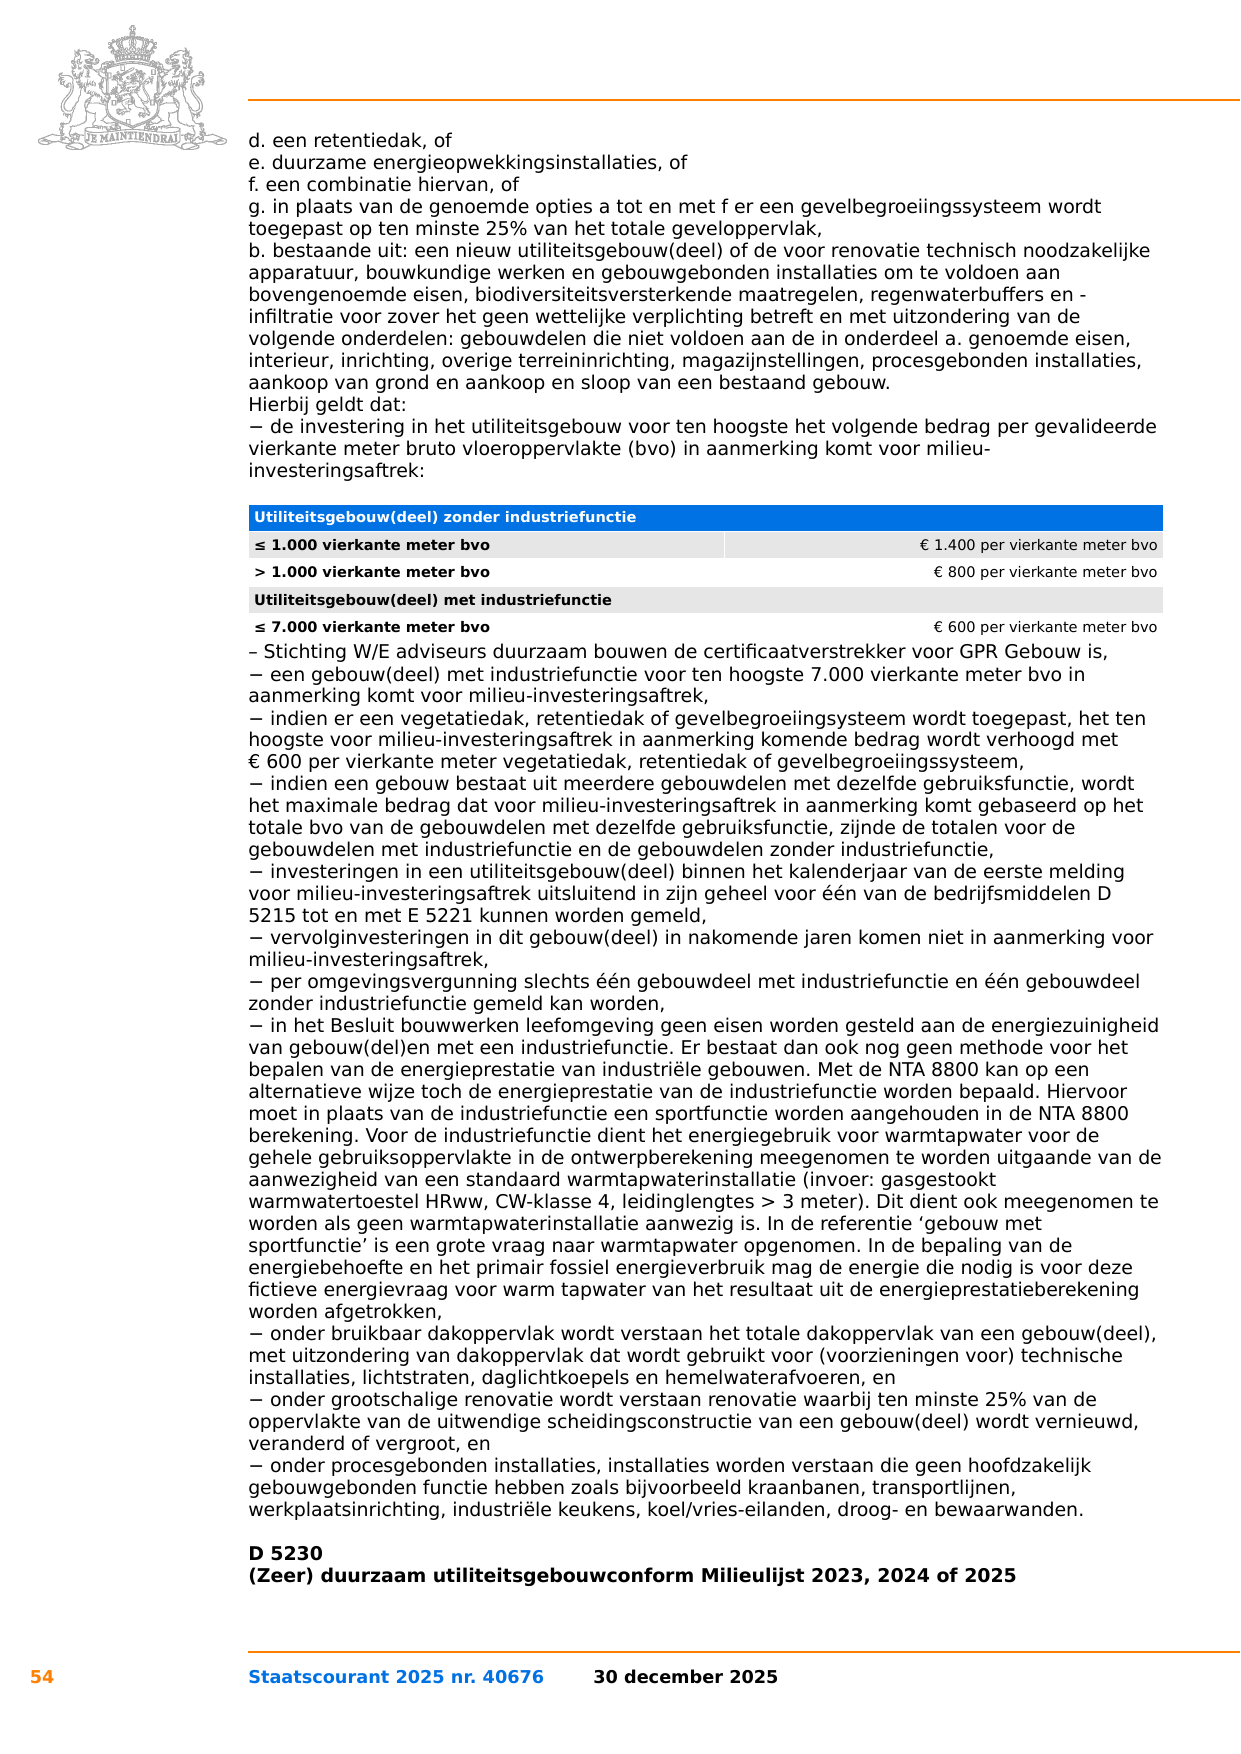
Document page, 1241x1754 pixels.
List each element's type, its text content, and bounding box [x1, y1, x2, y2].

text – Stichting W/E adviseurs duurzaam bouwen de certificaatverstrekker voor GPR Gebouw is, [248, 641, 1163, 663]
text g. in plaats van de genoemde opties a tot en met f er een gevelbegroeiingssysteem wordt toegepast op ten minste 25% van het totale geveloppervlak, [248, 196, 1163, 240]
table_cell > 1.000 vierkante meter bvo [249, 559, 724, 586]
table_cell Utiliteitsgebouw(deel) met industriefunctie [249, 587, 1163, 613]
text − indien er een vegetatiedak, retentiedak of gevelbegroeiingsysteem wordt toegepast, het ten hoogste voor milieu-investeringsaftrek in aanmerking komende bedrag wordt verhoogd met € 600 per vierkante meter vegetatiedak, retentiedak of gevelbegroeiingssysteem, [248, 707, 1163, 773]
text − onder bruikbaar dakoppervlak wordt verstaan het totale dakoppervlak van een gebouw(deel), met uitzondering van dakoppervlak dat wordt gebruikt voor (voorzieningen voor) technische installaties, lichtstraten, daglichtkoepels en hemelwaterafvoeren, en [248, 1323, 1163, 1389]
picture [38, 25, 227, 150]
text − indien een gebouw bestaat uit meerdere gebouwdelen met dezelfde gebruiksfunctie, wordt het maximale bedrag dat voor milieu-investeringsaftrek in aanmerking komt gebaseerd op het totale bvo van de gebouwdelen met dezelfde gebruiksfunctie, zijnde de totalen voor de gebouwdelen met industriefunctie en de gebouwdelen zonder industriefunctie, [248, 773, 1163, 861]
text − investeringen in een utiliteitsgebouw(deel) binnen het kalenderjaar van de eerste melding voor milieu-investeringsaftrek uitsluitend in zijn geheel voor één van de bedrijfsmiddelen D 5215 tot en met E 5221 kunnen worden gemeld, [248, 861, 1163, 927]
text b. bestaande uit: een nieuw utiliteitsgebouw(deel) of de voor renovatie technisch noodzakelijke apparatuur, bouwkundige werken en gebouwgebonden installaties om te voldoen aan bovengenoemde eisen, biodiversiteitsversterkende maatregelen, regenwaterbuffers en -infiltratie voor zover het geen wettelijke verplichting betreft en met uitzondering van de volgende onderdelen: gebouwdelen die niet voldoen aan de in onderdeel a. genoemde eisen, interieur, inrichting, overige terreininrichting, magazijnstellingen, procesgebonden installaties, aankoop van grond en aankoop en sloop van een bestaand gebouw. [248, 240, 1163, 394]
text − een gebouw(deel) met industriefunctie voor ten hoogste 7.000 vierkante meter bvo in aanmerking komt voor milieu-investeringsaftrek, [248, 663, 1163, 707]
table_cell € 600 per vierkante meter bvo [725, 614, 1163, 640]
table_header Utiliteitsgebouw(deel) zonder industriefunctie [249, 505, 1163, 531]
text d. een retentiedak, of [248, 130, 1163, 152]
text − per omgevingsvergunning slechts één gebouwdeel met industriefunctie en één gebouwdeel zonder industriefunctie gemeld kan worden, [248, 971, 1163, 1015]
text e. duurzame energieopwekkingsinstallaties, of [248, 152, 1163, 174]
text (Zeer) duurzaam utiliteitsgebouwconform Milieulijst 2023, 2024 of 2025 [248, 1564, 1163, 1586]
table_cell € 1.400 per vierkante meter bvo [725, 532, 1163, 558]
text f. een combinatie hiervan, of [248, 174, 1163, 196]
table_cell ≤ 1.000 vierkante meter bvo [249, 532, 724, 558]
text − onder procesgebonden installaties, installaties worden verstaan die geen hoofdzakelijk gebouwgebonden functie hebben zoals bijvoorbeeld kraanbanen, transportlijnen, werkplaatsinrichting, industriële keukens, koel/vries-eilanden, droog- en bewaarwanden. [248, 1455, 1163, 1521]
table_cell € 800 per vierkante meter bvo [725, 559, 1163, 586]
table_cell ≤ 7.000 vierkante meter bvo [249, 614, 724, 640]
text D 5230 [248, 1542, 1163, 1564]
text − vervolginvesteringen in dit gebouw(deel) in nakomende jaren komen niet in aanmerking voor milieu-investeringsaftrek, [248, 927, 1163, 971]
text − de investering in het utiliteitsgebouw voor ten hoogste het volgende bedrag per gevalideerde vierkante meter bruto vloeroppervlakte (bvo) in aanmerking komt voor milieu-investeringsaftrek: [248, 416, 1163, 482]
text − in het Besluit bouwwerken leefomgeving geen eisen worden gesteld aan de energiezuinigheid van gebouw(del)en met een industriefunctie. Er bestaat dan ook nog geen methode voor het bepalen van de energieprestatie van industriële gebouwen. Met de NTA 8800 kan op een alternatieve wijze toch de energieprestatie van de industriefunctie worden bepaald. Hiervoor moet in plaats van de industriefunctie een sportfunctie worden aangehouden in de NTA 8800 berekening. Voor de industriefunctie dient het energiegebruik voor warmtapwater voor de gehele gebruiksoppervlakte in de ontwerpberekening meegenomen te worden uitgaande van de aanwezigheid van een standaard warmtapwaterinstallatie (invoer: gasgestookt warmwatertoestel HRww, CW-klasse 4, leidinglengtes > 3 meter). Dit dient ook meegenomen te worden als geen warmtapwaterinstallatie aanwezig is. In de referentie ‘gebouw met sportfunctie’ is een grote vraag naar warmtapwater opgenomen. In de bepaling van de energiebehoefte en het primair fossiel energieverbruik mag de energie die nodig is voor deze fictieve energievraag voor warm tapwater van het resultaat uit de energieprestatieberekening worden afgetrokken, [248, 1015, 1163, 1323]
text − onder grootschalige renovatie wordt verstaan renovatie waarbij ten minste 25% van de oppervlakte van de uitwendige scheidingsconstructie van een gebouw(deel) wordt vernieuwd, veranderd of vergroot, en [248, 1389, 1163, 1455]
text Hierbij geldt dat: [248, 394, 1163, 416]
